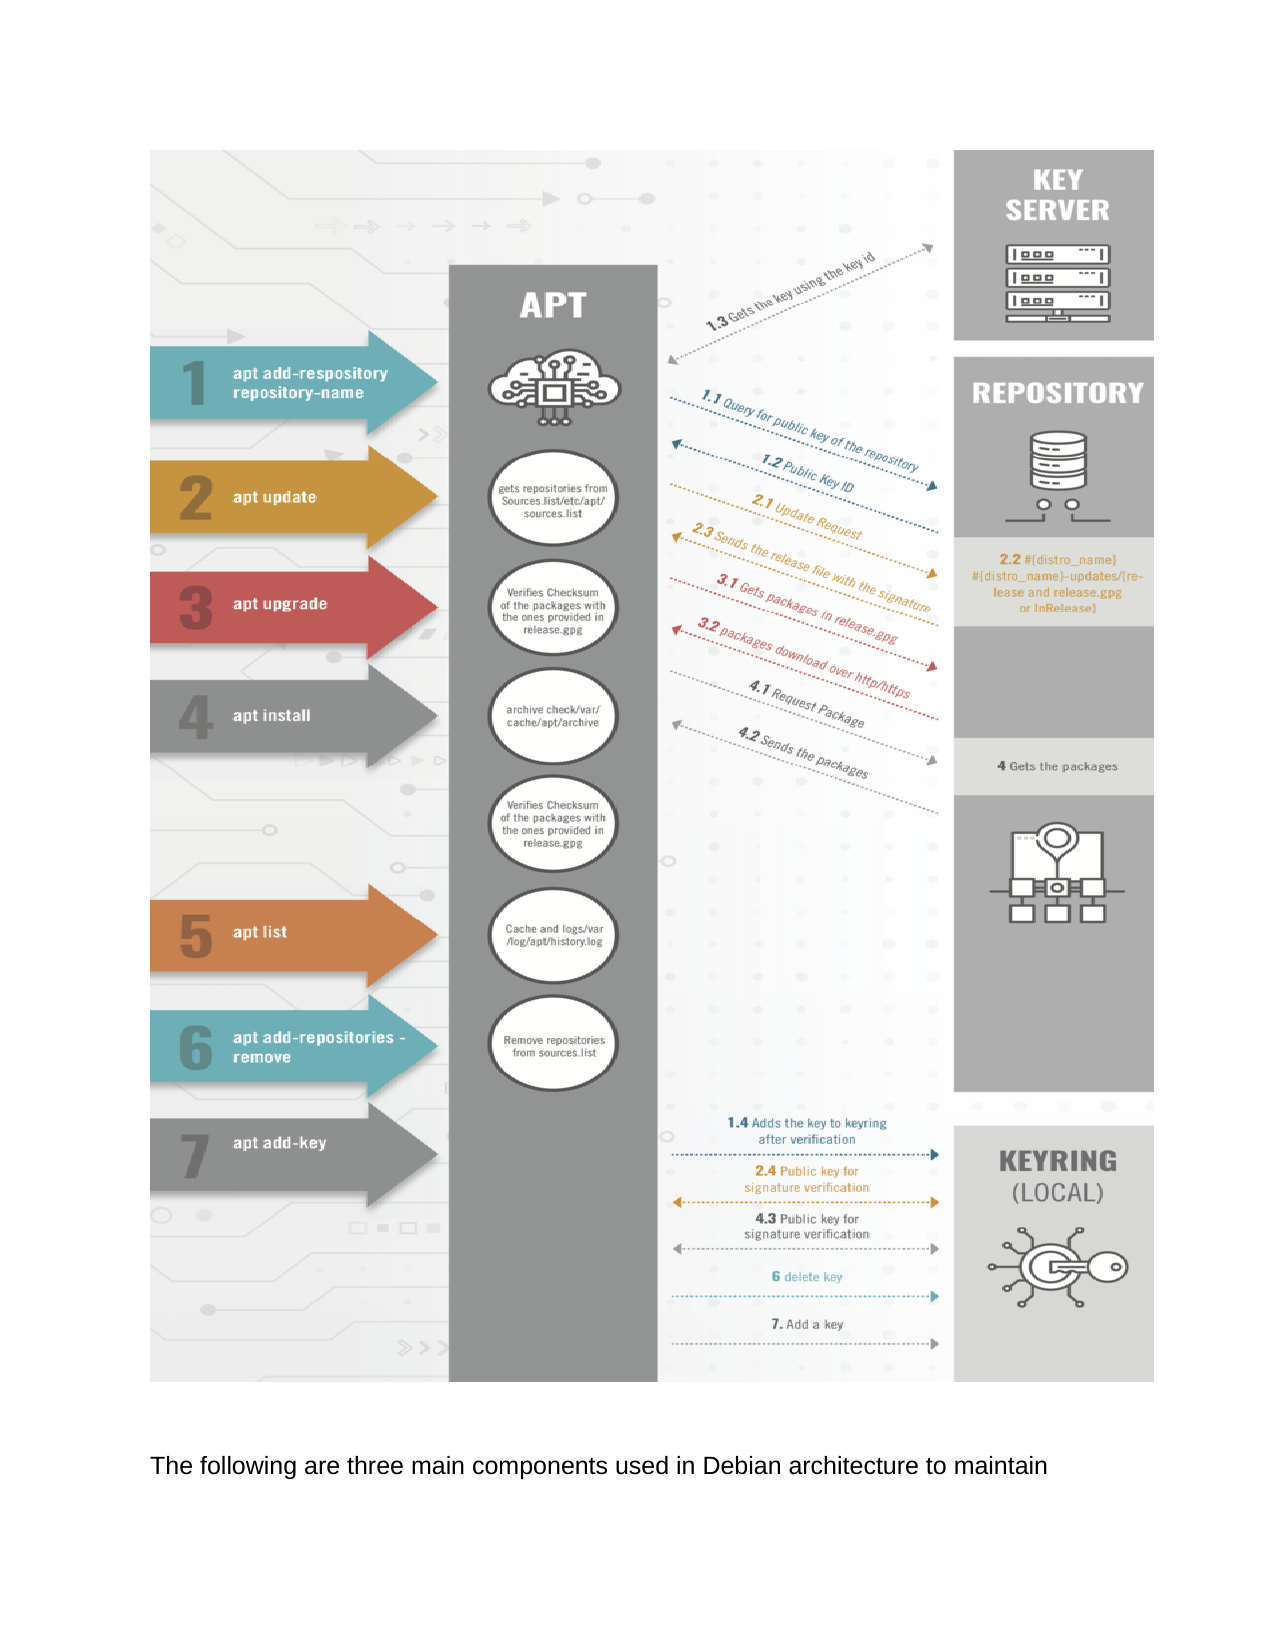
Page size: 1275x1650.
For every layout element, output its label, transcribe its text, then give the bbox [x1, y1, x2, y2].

text The following are three main components used in Debian architecture to maintain [150, 1451, 1125, 1480]
picture [150, 150, 1154, 1382]
